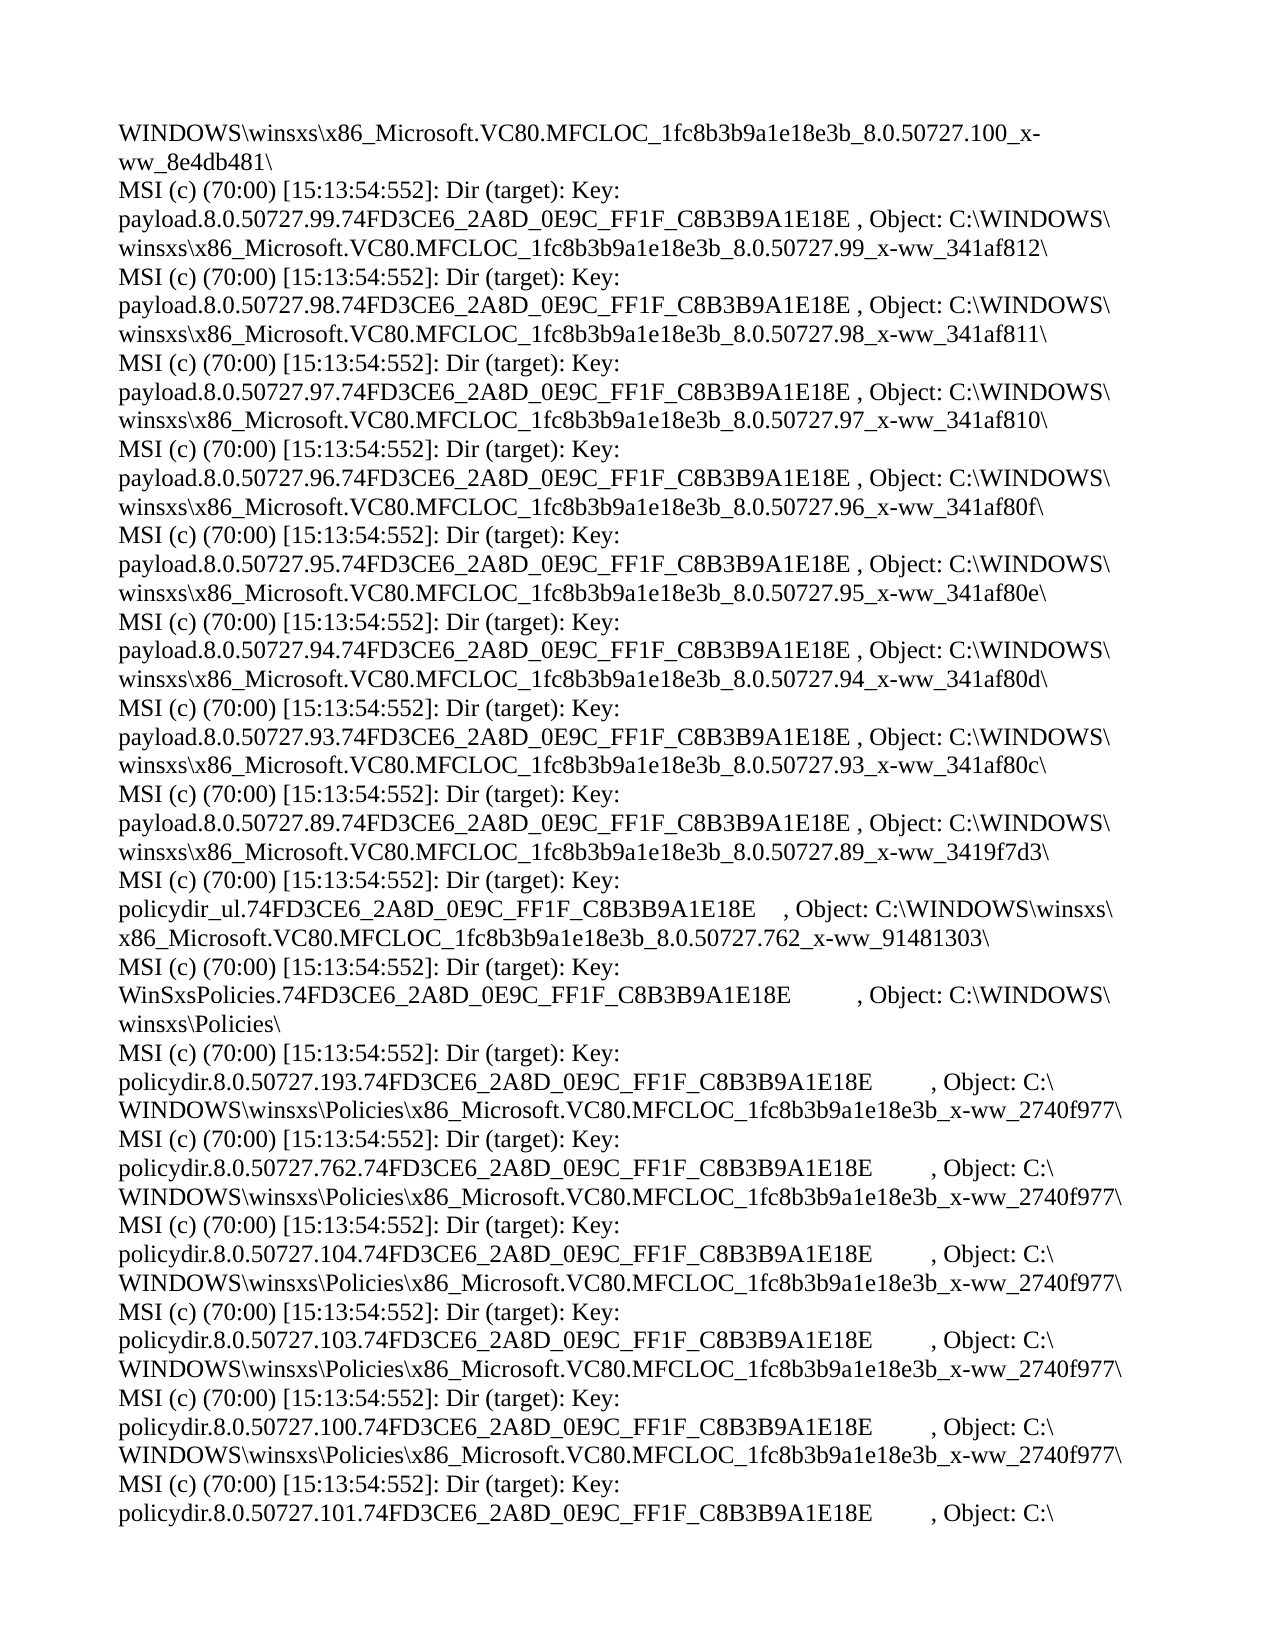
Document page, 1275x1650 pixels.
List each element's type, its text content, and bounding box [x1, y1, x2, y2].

text MSI (c) (70:00) [15:13:54:552]: Dir (target): Key: policydir.8.0.50727.762.74FD3CE6_2A8D_0E9C_FF1F_C8B3B9A1E18E , Object: C:\WINDOWS\winsxs\Policies\x86_Microsoft.VC80.MFCLOC_1fc8b3b9a1e18e3b_x-ww_2740f977\ [118, 1124, 1157, 1211]
text MSI (c) (70:00) [15:13:54:552]: Dir (target): Key: payload.8.0.50727.93.74FD3CE6_2A8D_0E9C_FF1F_C8B3B9A1E18E , Object: C:\WINDOWS\winsxs\x86_Microsoft.VC80.MFCLOC_1fc8b3b9a1e18e3b_8.0.50727.93_x-ww_341af80c\ [118, 693, 1157, 779]
text MSI (c) (70:00) [15:13:54:552]: Dir (target): Key: payload.8.0.50727.89.74FD3CE6_2A8D_0E9C_FF1F_C8B3B9A1E18E , Object: C:\WINDOWS\winsxs\x86_Microsoft.VC80.MFCLOC_1fc8b3b9a1e18e3b_8.0.50727.89_x-ww_3419f7d3\ [118, 779, 1157, 866]
text MSI (c) (70:00) [15:13:54:552]: Dir (target): Key: policydir.8.0.50727.100.74FD3CE6_2A8D_0E9C_FF1F_C8B3B9A1E18E , Object: C:\WINDOWS\winsxs\Policies\x86_Microsoft.VC80.MFCLOC_1fc8b3b9a1e18e3b_x-ww_2740f977\ [118, 1383, 1157, 1469]
text MSI (c) (70:00) [15:13:54:552]: Dir (target): Key: policydir.8.0.50727.104.74FD3CE6_2A8D_0E9C_FF1F_C8B3B9A1E18E , Object: C:\WINDOWS\winsxs\Policies\x86_Microsoft.VC80.MFCLOC_1fc8b3b9a1e18e3b_x-ww_2740f977\ [118, 1211, 1157, 1297]
text MSI (c) (70:00) [15:13:54:552]: Dir (target): Key: payload.8.0.50727.96.74FD3CE6_2A8D_0E9C_FF1F_C8B3B9A1E18E , Object: C:\WINDOWS\winsxs\x86_Microsoft.VC80.MFCLOC_1fc8b3b9a1e18e3b_8.0.50727.96_x-ww_341af80f\ [118, 434, 1157, 521]
text MSI (c) (70:00) [15:13:54:552]: Dir (target): Key: payload.8.0.50727.97.74FD3CE6_2A8D_0E9C_FF1F_C8B3B9A1E18E , Object: C:\WINDOWS\winsxs\x86_Microsoft.VC80.MFCLOC_1fc8b3b9a1e18e3b_8.0.50727.97_x-ww_341af810\ [118, 348, 1157, 434]
text MSI (c) (70:00) [15:13:54:552]: Dir (target): Key: WinSxsPolicies.74FD3CE6_2A8D_0E9C_FF1F_C8B3B9A1E18E , Object: C:\WINDOWS\winsxs\Policies\ [118, 952, 1157, 1038]
text MSI (c) (70:00) [15:13:54:552]: Dir (target): Key: payload.8.0.50727.94.74FD3CE6_2A8D_0E9C_FF1F_C8B3B9A1E18E , Object: C:\WINDOWS\winsxs\x86_Microsoft.VC80.MFCLOC_1fc8b3b9a1e18e3b_8.0.50727.94_x-ww_341af80d\ [118, 607, 1157, 693]
text WINDOWS\winsxs\x86_Microsoft.VC80.MFCLOC_1fc8b3b9a1e18e3b_8.0.50727.100_x-ww_8e4db481\ [118, 118, 1157, 176]
text MSI (c) (70:00) [15:13:54:552]: Dir (target): Key: policydir_ul.74FD3CE6_2A8D_0E9C_FF1F_C8B3B9A1E18E , Object: C:\WINDOWS\winsxs\x86_Microsoft.VC80.MFCLOC_1fc8b3b9a1e18e3b_8.0.50727.762_x-ww_91481303\ [118, 866, 1157, 952]
text MSI (c) (70:00) [15:13:54:552]: Dir (target): Key: policydir.8.0.50727.193.74FD3CE6_2A8D_0E9C_FF1F_C8B3B9A1E18E , Object: C:\WINDOWS\winsxs\Policies\x86_Microsoft.VC80.MFCLOC_1fc8b3b9a1e18e3b_x-ww_2740f977\ [118, 1038, 1157, 1124]
text MSI (c) (70:00) [15:13:54:552]: Dir (target): Key: payload.8.0.50727.98.74FD3CE6_2A8D_0E9C_FF1F_C8B3B9A1E18E , Object: C:\WINDOWS\winsxs\x86_Microsoft.VC80.MFCLOC_1fc8b3b9a1e18e3b_8.0.50727.98_x-ww_341af811\ [118, 262, 1157, 348]
text MSI (c) (70:00) [15:13:54:552]: Dir (target): Key: payload.8.0.50727.99.74FD3CE6_2A8D_0E9C_FF1F_C8B3B9A1E18E , Object: C:\WINDOWS\winsxs\x86_Microsoft.VC80.MFCLOC_1fc8b3b9a1e18e3b_8.0.50727.99_x-ww_341af812\ [118, 176, 1157, 262]
text MSI (c) (70:00) [15:13:54:552]: Dir (target): Key: policydir.8.0.50727.101.74FD3CE6_2A8D_0E9C_FF1F_C8B3B9A1E18E , Object: C:\ [118, 1469, 1157, 1527]
text MSI (c) (70:00) [15:13:54:552]: Dir (target): Key: payload.8.0.50727.95.74FD3CE6_2A8D_0E9C_FF1F_C8B3B9A1E18E , Object: C:\WINDOWS\winsxs\x86_Microsoft.VC80.MFCLOC_1fc8b3b9a1e18e3b_8.0.50727.95_x-ww_341af80e\ [118, 521, 1157, 607]
text MSI (c) (70:00) [15:13:54:552]: Dir (target): Key: policydir.8.0.50727.103.74FD3CE6_2A8D_0E9C_FF1F_C8B3B9A1E18E , Object: C:\WINDOWS\winsxs\Policies\x86_Microsoft.VC80.MFCLOC_1fc8b3b9a1e18e3b_x-ww_2740f977\ [118, 1297, 1157, 1383]
